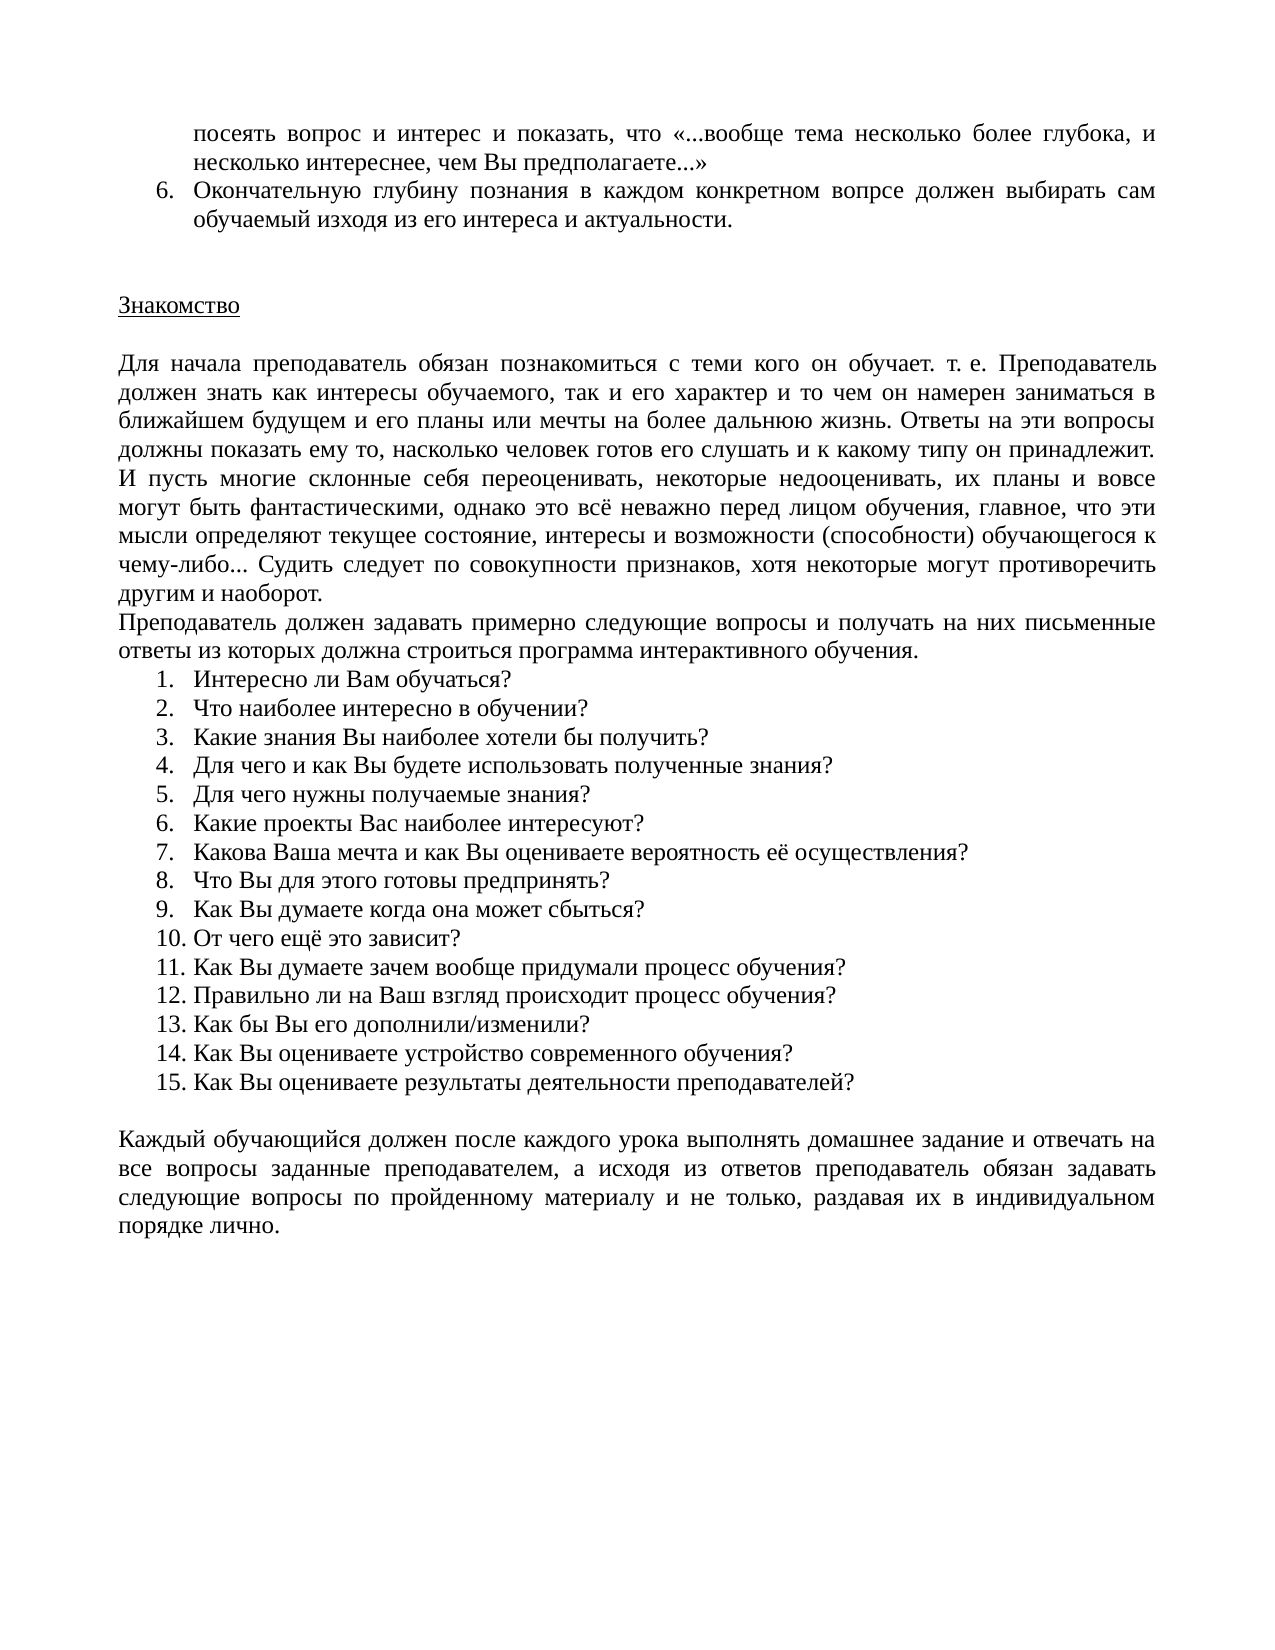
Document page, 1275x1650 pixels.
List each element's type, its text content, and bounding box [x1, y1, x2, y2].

list От чего ещё это зависит? [156, 923, 1157, 952]
list Что наиболее интересно в обучении? [156, 693, 1157, 722]
list Окончательную глубину познания в каждом конкретном вопрсе должен выбирать сам обучаемый изходя из его интереса и актуальности. [156, 176, 1157, 233]
list Какие проекты Вас наиболее интересуют? [156, 808, 1157, 837]
list Как бы Вы его дополнили/изменили? [156, 1009, 1157, 1038]
list Как Вы оцениваете результаты деятельности преподавателей? [156, 1067, 1157, 1096]
list Как Вы думаете зачем вообще придумали процесс обучения? [156, 952, 1157, 981]
list Какова Ваша мечта и как Вы оцениваете вероятность её осуществления? [156, 837, 1157, 866]
list Для чего нужны получаемые знания? [156, 779, 1157, 808]
text Для начала преподаватель обязан познакомиться с теми кого он обучает. т. е. Преподаватель должен знать как интересы обучаемого, так и его характер и то чем он намерен заниматься в ближайшем будущем и его планы или мечты на более дальнюю жизнь. Ответы на эти вопросы должны показать ему то, насколько человек готов его слушать и к какому типу он принадлежит. И пусть многие склонные себя переоценивать, некоторые недооценивать, их планы и вовсе могут быть фантастическими, однако это всё неважно перед лицом обучения, главное, что эти мысли определяют текущее состояние, интересы и возможности (способности) обучающегося к чему-либо... Судить следует по совокупности признаков, хотя некоторые могут противоречить другим и наоборот. [118, 348, 1157, 607]
text Каждый обучающийся должен после каждого урока выполнять домашнее задание и отвечать на все вопросы заданные преподавателем, а исходя из ответов преподаватель обязан задавать следующие вопросы по пройденному материалу и не только, раздавая их в индивидуальном порядке лично. [118, 1124, 1157, 1239]
text Знакомство [118, 291, 1157, 319]
list Как Вы думаете когда она может сбыться? [156, 894, 1157, 923]
text Преподаватель должен задавать примерно следующие вопросы и получать на них письменные ответы из которых должна строиться программа интерактивного обучения. [118, 607, 1157, 664]
list Какие знания Вы наиболее хотели бы получить? [156, 722, 1157, 751]
list Что Вы для этого готовы предпринять? [156, 866, 1157, 894]
list посеять вопрос и интерес и показать, что «...вообще тема несколько более глубока, и несколько интереснее, чем Вы предполагаете...» [156, 118, 1157, 176]
list Интересно ли Вам обучаться? [156, 664, 1157, 693]
list Правильно ли на Ваш взгляд происходит процесс обучения? [156, 981, 1157, 1009]
list Как Вы оцениваете устройство современного обучения? [156, 1038, 1157, 1067]
list Для чего и как Вы будете использовать полученные знания? [156, 751, 1157, 779]
